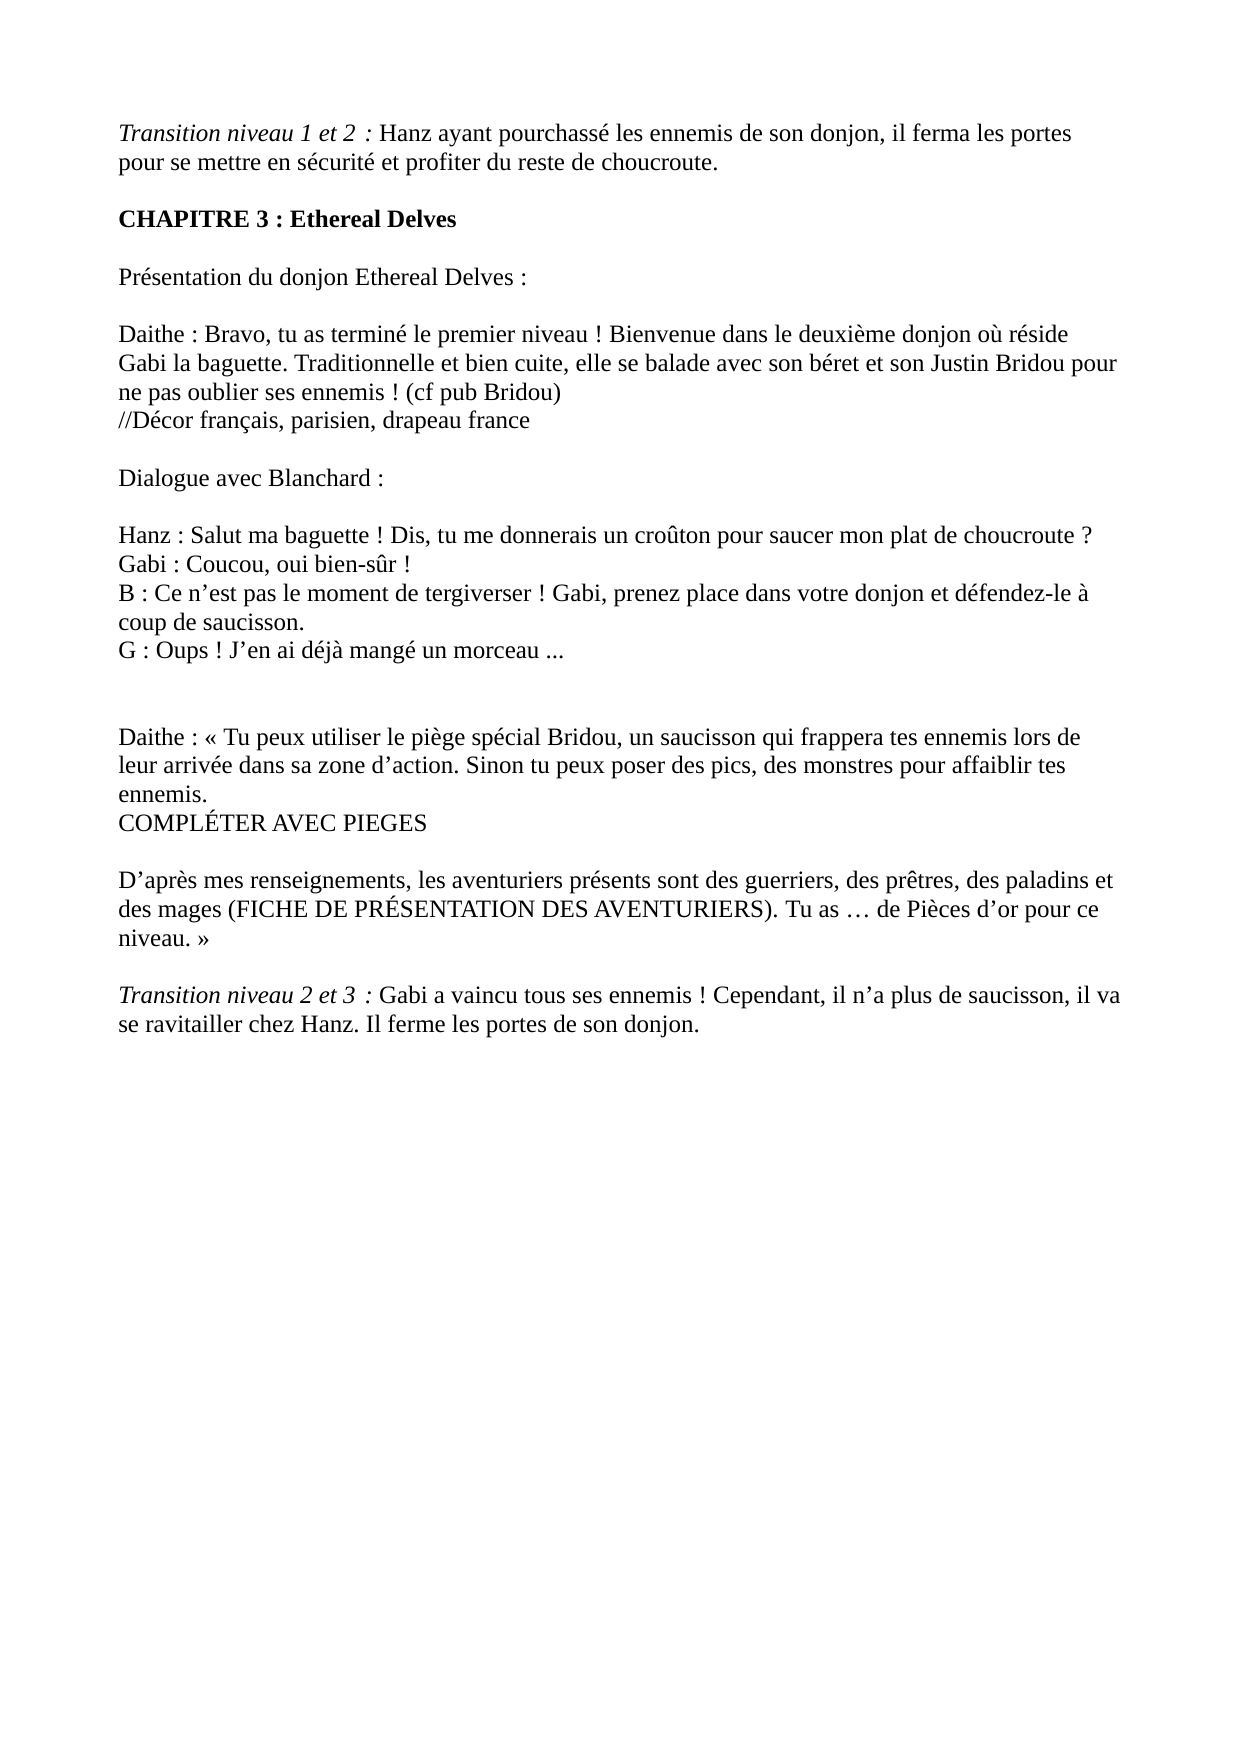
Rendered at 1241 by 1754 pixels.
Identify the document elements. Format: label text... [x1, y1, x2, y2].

text Présentation du donjon Ethereal Delves : [118, 262, 1122, 291]
text Transition niveau 1 et 2 : Hanz ayant pourchassé les ennemis de son donjon, il ferma les portes pour se mettre en sécurité et profiter du reste de choucroute. [118, 118, 1122, 176]
text Daithe : « Tu peux utiliser le piège spécial Bridou, un saucisson qui frappera tes ennemis lors de leur arrivée dans sa zone d’action. Sinon tu peux poser des pics, des monstres pour affaiblir tes ennemis. [118, 722, 1122, 808]
text Gabi : Coucou, oui bien-sûr ! [118, 549, 1122, 578]
text Transition niveau 2 et 3 : Gabi a vaincu tous ses ennemis ! Cependant, il n’a plus de saucisson, il va se ravitailler chez Hanz. Il ferme les portes de son donjon. [118, 981, 1122, 1038]
text COMPLÉTER AVEC PIEGES [118, 808, 1122, 837]
text Daithe : Bravo, tu as terminé le premier niveau ! Bienvenue dans le deuxième donjon où réside Gabi la baguette. Traditionnelle et bien cuite, elle se balade avec son béret et son Justin Bridou pour ne pas oublier ses ennemis ! (cf pub Bridou) [118, 319, 1122, 406]
text //Décor français, parisien, drapeau france [118, 406, 1122, 434]
text D’après mes renseignements, les aventuriers présents sont des guerriers, des prêtres, des paladins et des mages (FICHE DE PRÉSENTATION DES AVENTURIERS). Tu as … de Pièces d’or pour ce niveau. » [118, 866, 1122, 952]
text CHAPITRE 3 : Ethereal Delves [118, 204, 1122, 233]
text G : Oups ! J’en ai déjà mangé un morceau ... [118, 636, 1122, 664]
text Dialogue avec Blanchard : [118, 463, 1122, 492]
text Hanz : Salut ma baguette ! Dis, tu me donnerais un croûton pour saucer mon plat de choucroute ? [118, 521, 1122, 549]
text B : Ce n’est pas le moment de tergiverser ! Gabi, prenez place dans votre donjon et défendez-le à coup de saucisson. [118, 578, 1122, 636]
